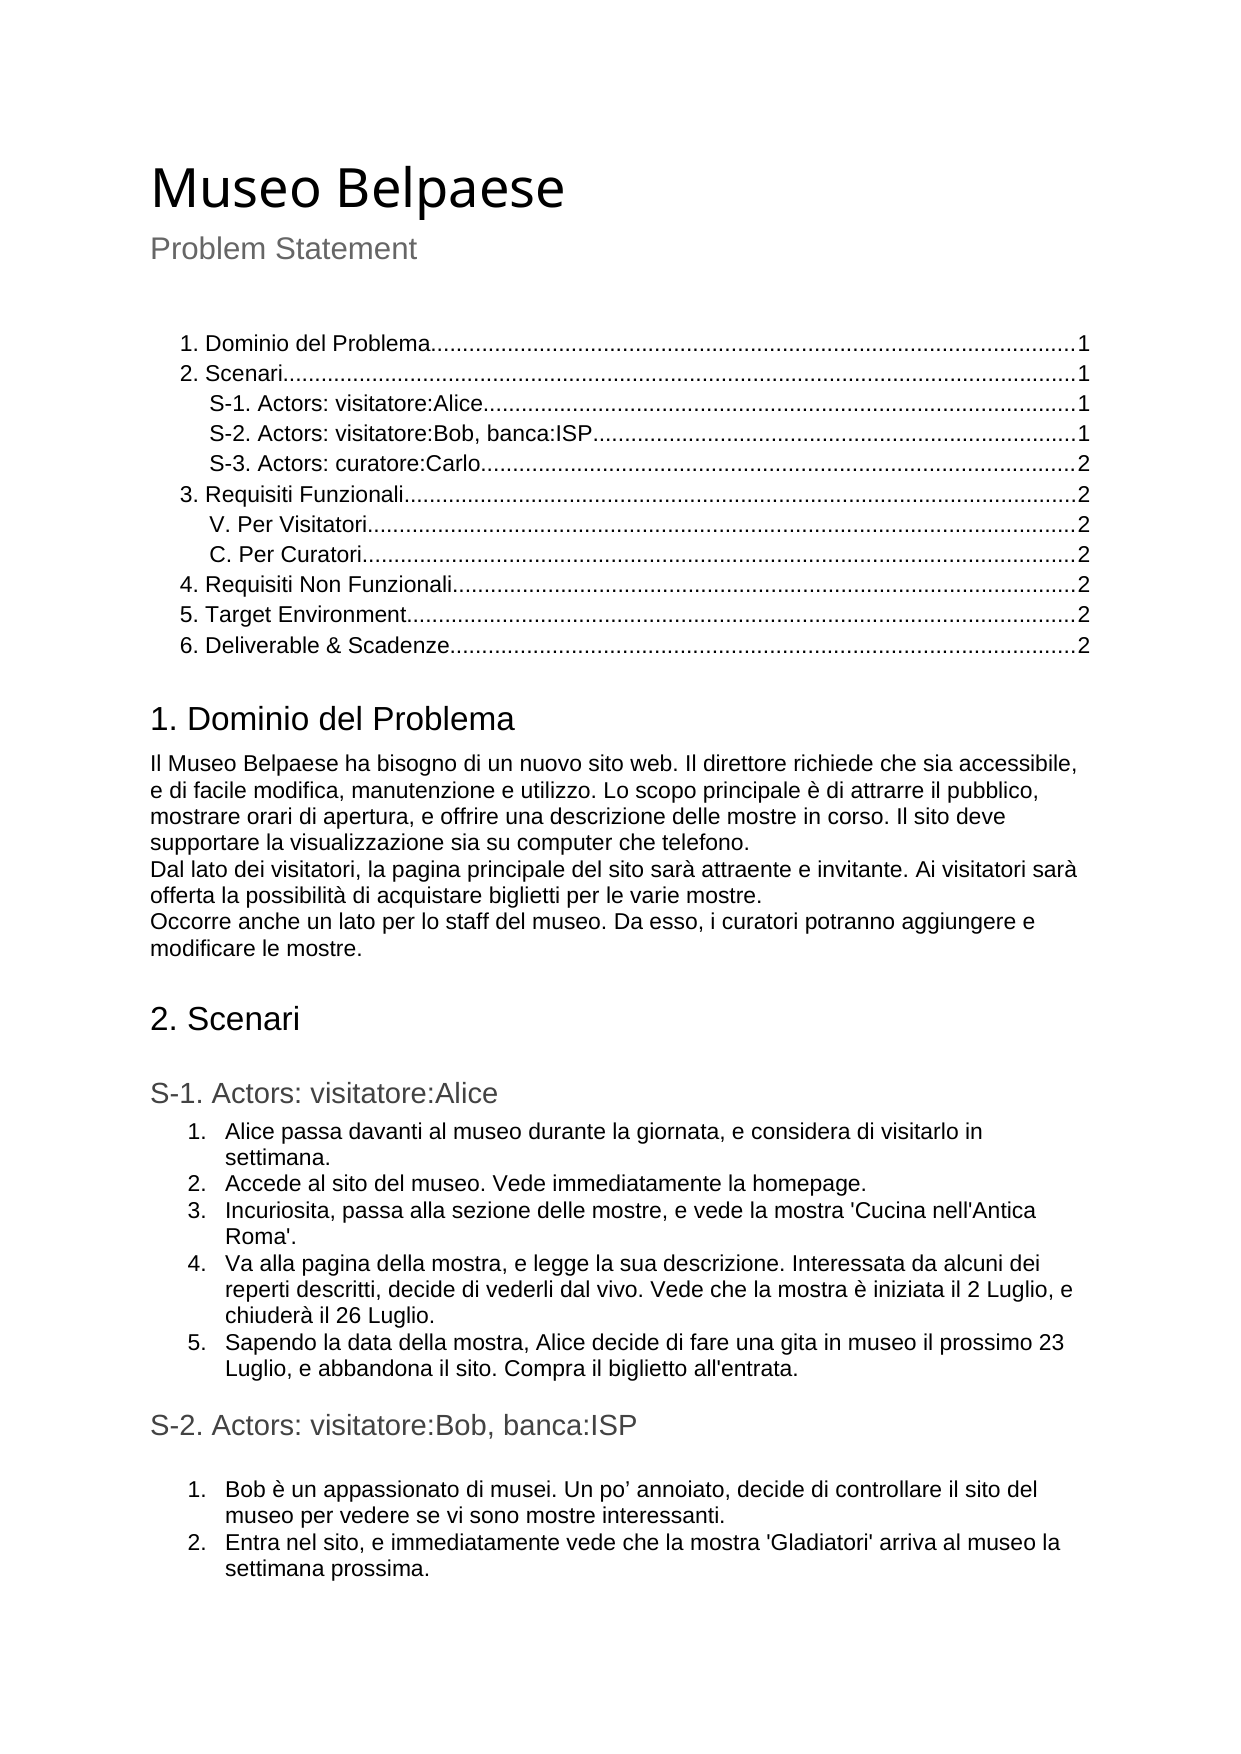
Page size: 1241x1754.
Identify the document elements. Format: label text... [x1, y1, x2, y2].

subtitle S-1. Actors: visitatore:Alice [150, 1076, 1090, 1109]
list Incuriosita, passa alla sezione delle mostre, e vede la mostra 'Cucina nell'Antica Roma'. [187, 1197, 1090, 1249]
list Va alla pagina della mostra, e legge la sua descrizione. Interessata da alcuni dei reperti descritti, decide di vederli dal vivo. Vede che la mostra è iniziata il 2 Luglio, e chiuderà il 26 Luglio. [187, 1249, 1090, 1328]
subtitle Problem Statement [150, 230, 1090, 266]
list Alice passa davanti al museo durante la giornata, e considera di visitarlo in settimana. [187, 1118, 1090, 1170]
list Sapendo la data della mostra, Alice decide di fare una gita in museo il prossimo 23 Luglio, e abbandona il sito. Compra il biglietto all'entrata. [187, 1328, 1090, 1381]
list Accede al sito del museo. Vede immediatamente la homepage. [187, 1170, 1090, 1197]
text S-3. Actors: curatore:Carlo 2 [209, 450, 1090, 477]
text 6. Deliverable & Scadenze 2 [179, 632, 1090, 658]
text S-2. Actors: visitatore:Bob, banca:ISP 1 [209, 420, 1090, 446]
subtitle 1. Dominio del Problema [150, 699, 1090, 738]
text Il Museo Belpaese ha bisogno di un nuovo sito web. Il direttore richiede che sia accessibile, e di facile modifica, manutenzione e utilizzo. Lo scopo principale è di attrarre il pubblico, mostrare orari di apertura, e offrire una descrizione delle mostre in corso. Il sito deve supportare la visualizzazione sia su computer che telefono. [150, 750, 1090, 856]
text 2. Scenari 1 [179, 360, 1090, 386]
text Dal lato dei visitatori, la pagina principale del sito sarà attraente e invitante. Ai visitatori sarà offerta la possibilità di acquistare biglietti per le varie mostre. [150, 856, 1090, 908]
list Bob è un appassionato di musei. Un po’ annoiato, decide di controllare il sito del museo per vedere se vi sono mostre interessanti. [187, 1476, 1090, 1528]
text 1. Dominio del Problema 1 [179, 329, 1090, 356]
title Museo Belpaese [150, 150, 1090, 224]
text C. Per Curatori 2 [209, 541, 1090, 567]
text 5. Target Environment 2 [179, 601, 1090, 628]
text 3. Requisiti Funzionali 2 [179, 481, 1090, 507]
text Occorre anche un lato per lo staff del museo. Da esso, i curatori potranno aggiungere e modificare le mostre. [150, 908, 1090, 961]
text 4. Requisiti Non Funzionali 2 [179, 571, 1090, 597]
subtitle 2. Scenari [150, 998, 1090, 1037]
list Entra nel sito, e immediatamente vede che la mostra 'Gladiatori' arriva al museo la settimana prossima. [187, 1528, 1090, 1581]
subtitle S-2. Actors: visitatore:Bob, banca:ISP [150, 1408, 1090, 1441]
text S-1. Actors: visitatore:Alice 1 [209, 390, 1090, 416]
text V. Per Visitatori 2 [209, 511, 1090, 537]
